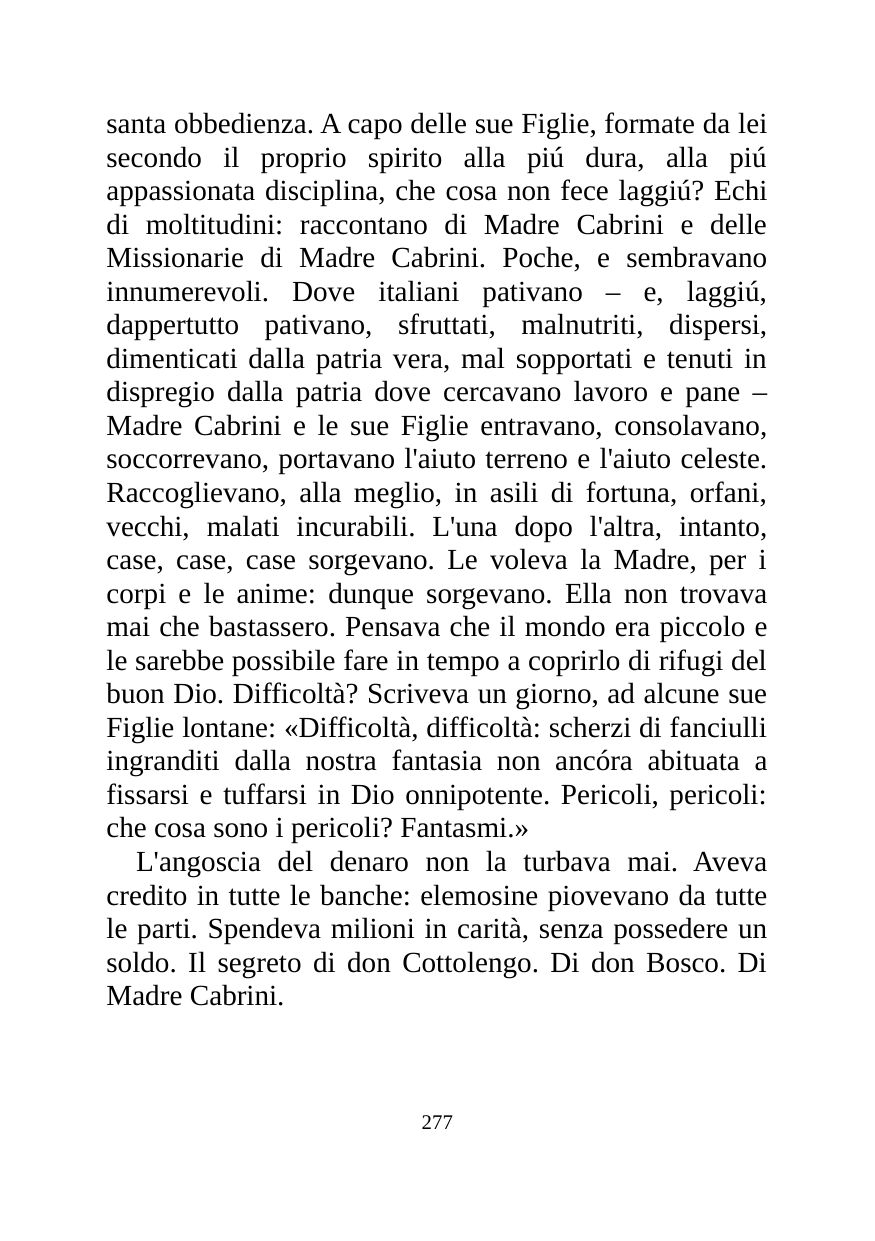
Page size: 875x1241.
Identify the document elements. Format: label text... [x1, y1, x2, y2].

text L'angoscia del denaro non la turbava mai. Aveva credito in tutte le banche: elemosine piovevano da tutte le parti. Spendeva milioni in carità, senza possedere un soldo. Il segreto di don Cottolengo. Di don Bosco. Di Madre Cabrini. [106, 844, 768, 1012]
text santa obbedienza. A capo delle sue Figlie, formate da lei secondo il proprio spirito alla piú dura, alla piú appassionata disciplina, che cosa non fece laggiú? Echi di moltitudini: raccontano di Madre Cabrini e delle Missionarie di Madre Cabrini. Poche, e sembravano innumerevoli. Dove italiani pativano – e, laggiú, dappertutto pativano, sfruttati, malnutriti, dispersi, dimenticati dalla patria vera, mal sopportati e tenuti in dispregio dalla patria dove cercavano lavoro e pane – Madre Cabrini e le sue Figlie entravano, consolavano, soccorrevano, portavano l'aiuto terreno e l'aiuto celeste. Raccoglievano, alla meglio, in asili di fortuna, orfani, vecchi, malati incurabili. L'una dopo l'altra, intanto, case, case, case sorgevano. Le voleva la Madre, per i corpi e le anime: dunque sorgevano. Ella non trovava mai che bastassero. Pensava che il mondo era piccolo e le sarebbe possibile fare in tempo a coprirlo di rifugi del buon Dio. Difficoltà? Scriveva un giorno, ad alcune sue Figlie lontane: «Difficoltà, difficoltà: scherzi di fanciulli ingranditi dalla nostra fantasia non ancóra abituata a fissarsi e tuffarsi in Dio onnipotente. Pericoli, pericoli: che cosa sono i pericoli? Fantasmi.» [106, 106, 768, 844]
